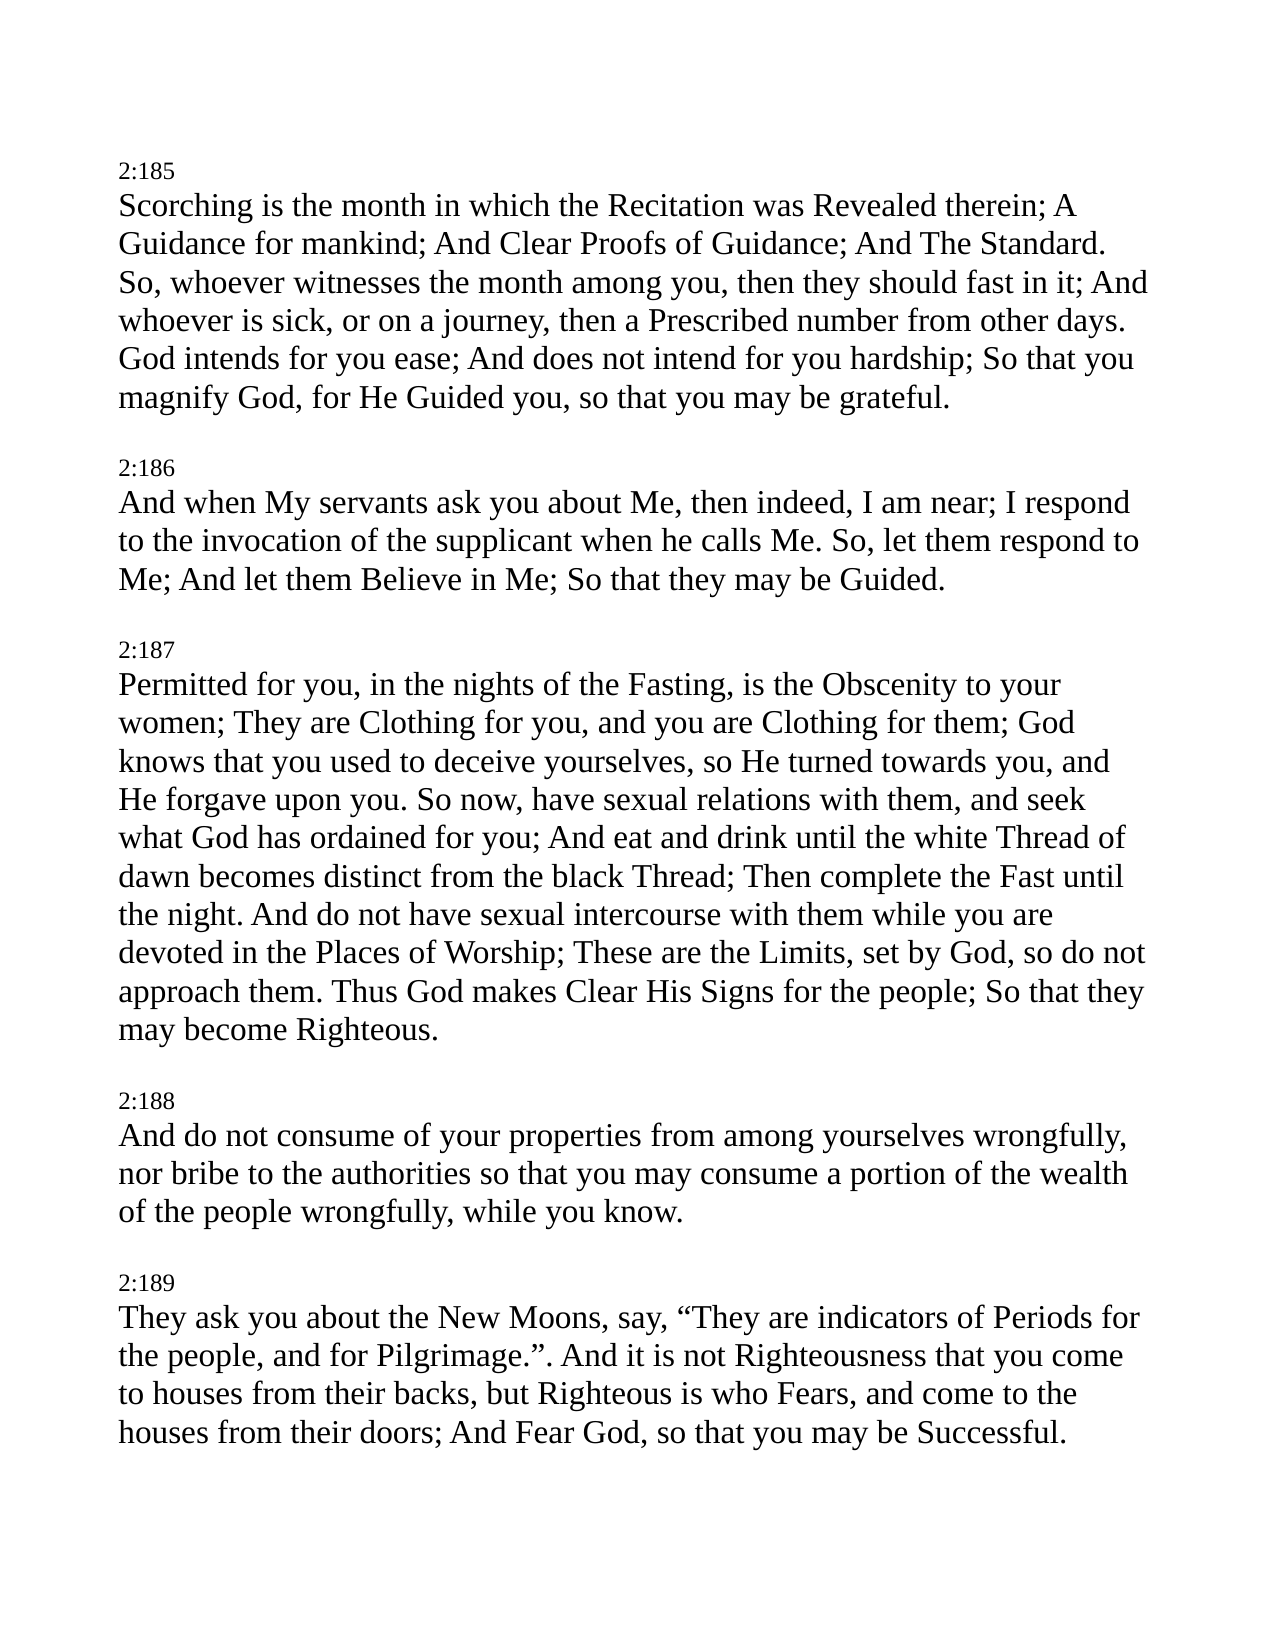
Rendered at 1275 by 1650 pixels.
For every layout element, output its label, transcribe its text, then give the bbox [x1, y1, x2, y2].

text 2:187 [118, 636, 1157, 664]
text They ask you about the New Moons, say, “They are indicators of Periods for the people, and for Pilgrimage.”. And it is not Righteousness that you come to houses from their backs, but Righteous is who Fears, and come to the houses from their doors; And Fear God, so that you may be Successful. [118, 1297, 1157, 1450]
text And when My servants ask you about Me, then indeed, I am near; I respond to the invocation of the supplicant when he calls Me. So, let them respond to Me; And let them Believe in Me; So that they may be Guided. [118, 482, 1157, 597]
text Permitted for you, in the nights of the Fasting, is the Obscenity to your women; They are Clothing for you, and you are Clothing for them; God knows that you used to deceive yourselves, so He turned towards you, and He forgave upon you. So now, have sexual relations with them, and seek what God has ordained for you; And eat and drink until the white Thread of dawn becomes distinct from the black Thread; Then complete the Fast until the night. And do not have sexual intercourse with them while you are devoted in the Places of Worship; These are the Limits, set by God, so do not approach them. Thus God makes Clear His Signs for the people; So that they may become Righteous. [118, 664, 1157, 1048]
text 2:189 [118, 1268, 1157, 1297]
text Scorching is the month in which the Recitation was Revealed therein; A Guidance for mankind; And Clear Proofs of Guidance; And The Standard. So, whoever witnesses the month among you, then they should fast in it; And whoever is sick, or on a journey, then a Prescribed number from other days. God intends for you ease; And does not intend for you hardship; So that you magnify God, for He Guided you, so that you may be grateful. [118, 185, 1157, 415]
text 2:186 [118, 453, 1157, 482]
text 2:188 [118, 1086, 1157, 1115]
text And do not consume of your properties from among yourselves wrongfully, nor bribe to the authorities so that you may consume a portion of the wealth of the people wrongfully, while you know. [118, 1115, 1157, 1230]
text 2:185 [118, 156, 1157, 185]
